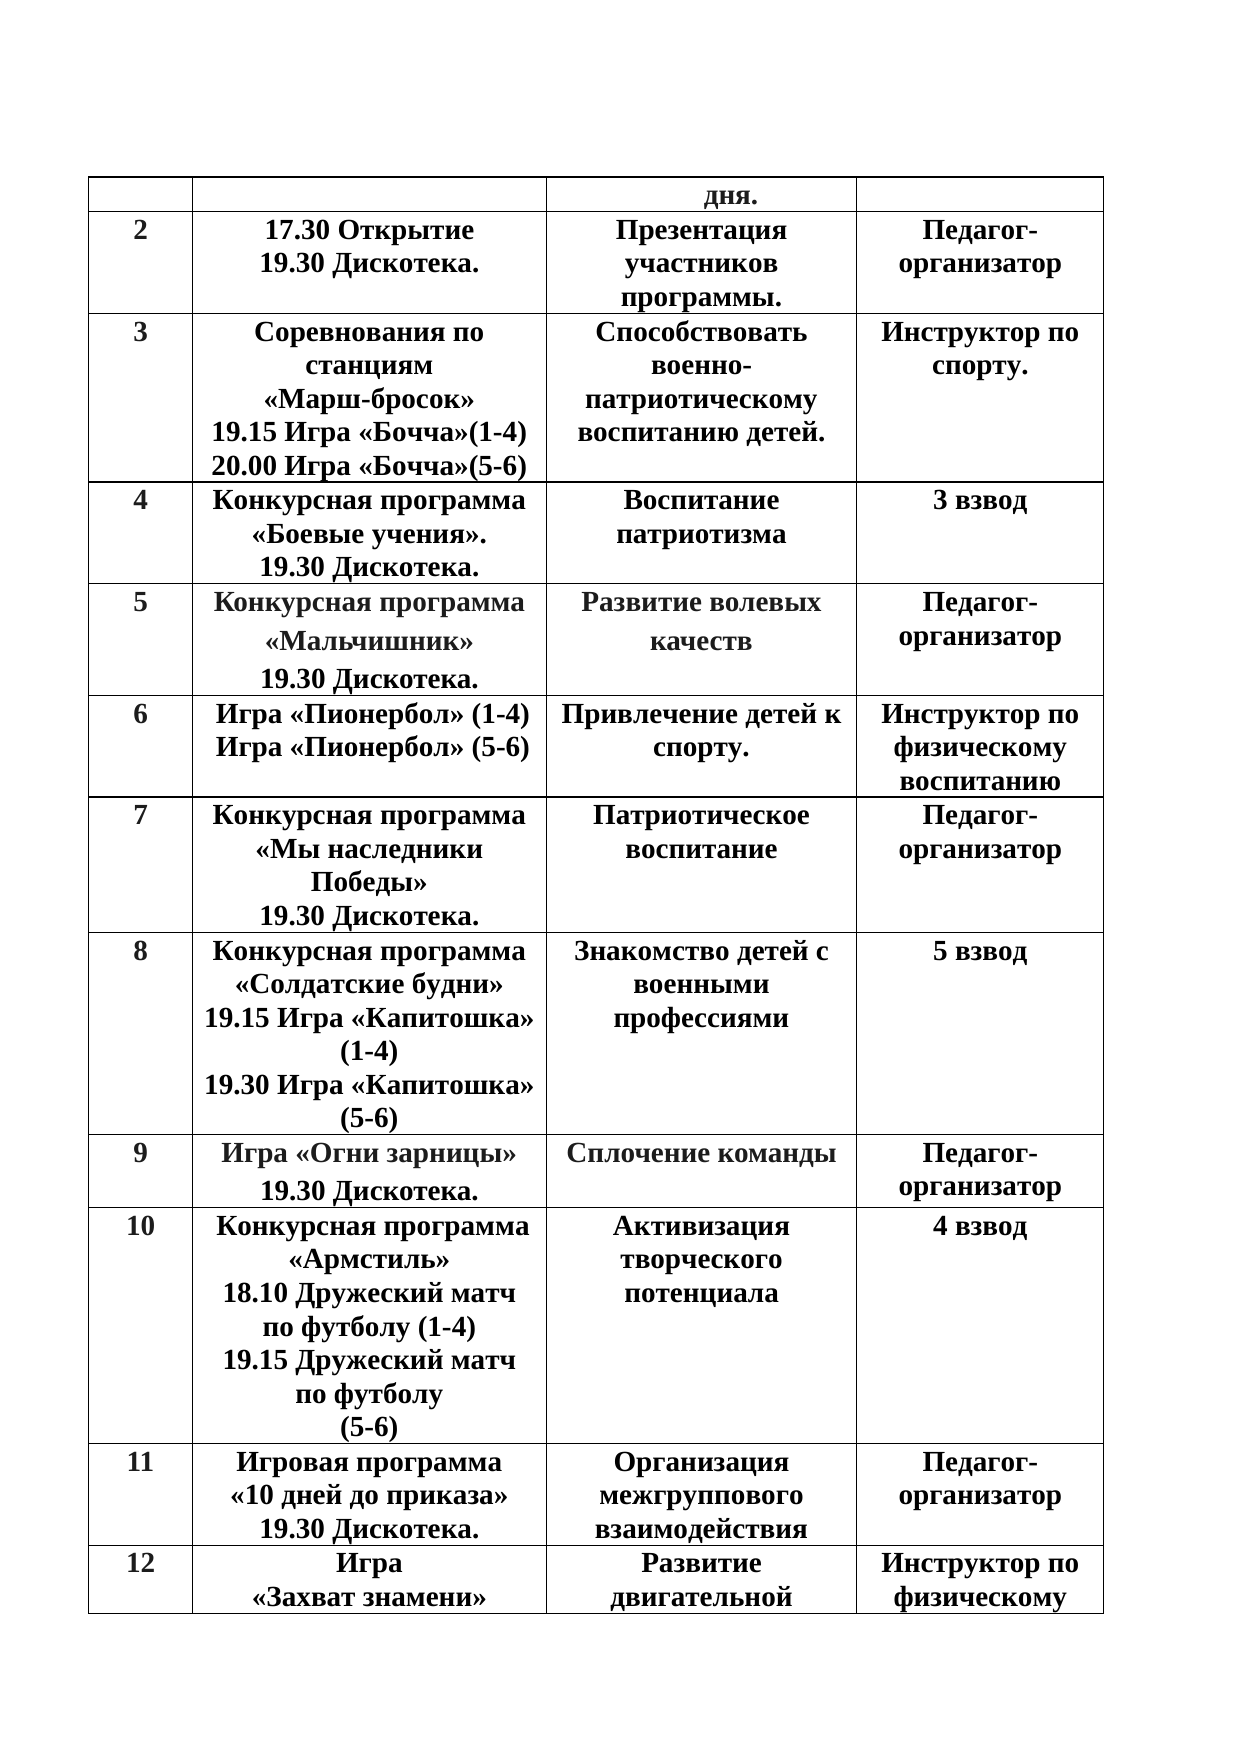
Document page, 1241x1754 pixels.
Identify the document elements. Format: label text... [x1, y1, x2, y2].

table_cell 7 [89, 798, 192, 932]
table_cell Конкурсная программа «Боевые учения». 19.30 Дискотека. [193, 483, 546, 583]
table_cell Педагог-организатор [857, 584, 1103, 695]
table_cell Инструктор по физическому воспитанию [857, 696, 1103, 796]
table_cell Привлечение детей к спорту. [547, 696, 856, 796]
table_cell Конкурсная программа «Армстиль» 18.10 Дружеский матч по футболу (1-4) 19.15 Дружеский матч по футболу (5-6) [193, 1208, 546, 1443]
table_cell Развитие двигательной [547, 1546, 856, 1613]
table_cell Инструктор по спорту. [857, 314, 1103, 481]
table_cell Инструктор по физическому [857, 1546, 1103, 1613]
table_cell 4 взвод [857, 1208, 1103, 1443]
table_cell Педагог-организатор [857, 1135, 1103, 1207]
table_cell Организация межгруппового взаимодействия [547, 1444, 856, 1544]
table_cell Способствовать военно-патриотическому воспитанию детей. [547, 314, 856, 481]
table_cell Патриотическое воспитание [547, 798, 856, 932]
table_cell 4 [89, 483, 192, 583]
table_cell Развитие волевых качеств [547, 584, 856, 695]
table_cell Конкурсная программа «Мальчишник» 19.30 Дискотека. [193, 584, 546, 695]
table_cell 5 [89, 584, 192, 695]
table_cell Игра «Захват знамени» [193, 1546, 546, 1613]
table_cell 11 [89, 1444, 192, 1544]
table_cell 2 [89, 212, 192, 313]
table_cell 9 [89, 1135, 192, 1207]
table_cell Игра «Огни зарницы» 19.30 Дискотека. [193, 1135, 546, 1207]
table_cell Игровая программа «10 дней до приказа» 19.30 Дискотека. [193, 1444, 546, 1544]
table_cell 12 [89, 1546, 192, 1613]
table_cell 17.30 Открытие 19.30 Дискотека. [193, 212, 546, 313]
table_cell [193, 178, 546, 211]
table_cell [857, 178, 1103, 211]
table_cell Педагог-организатор [857, 798, 1103, 932]
table_cell 8 [89, 933, 192, 1134]
table_cell 3 взвод [857, 483, 1103, 583]
table_cell дня. [547, 178, 856, 211]
table_cell 6 [89, 696, 192, 796]
table_cell Педагог-организатор [857, 212, 1103, 313]
table_cell Игра «Пионербол» (1-4) Игра «Пионербол» (5-6) [193, 696, 546, 796]
table_cell Презентация участников программы. [547, 212, 856, 313]
table_cell Воспитание патриотизма [547, 483, 856, 583]
table_cell Конкурсная программа «Солдатские будни» 19.15 Игра «Капитошка» (1-4) 19.30 Игра «Капитошка» (5-6) [193, 933, 546, 1134]
table_cell Сплочение команды [547, 1135, 856, 1207]
table_cell 3 [89, 314, 192, 481]
table_cell [89, 178, 192, 211]
table_cell Активизация творческого потенциала [547, 1208, 856, 1443]
table_cell Педагог-организатор [857, 1444, 1103, 1544]
table_cell Соревнования по станциям «Марш-бросок» 19.15 Игра «Бочча»(1-4) 20.00 Игра «Бочча»(5-6) [193, 314, 546, 481]
table_cell 5 взвод [857, 933, 1103, 1134]
table_cell Конкурсная программа «Мы наследники Победы» 19.30 Дискотека. [193, 798, 546, 932]
table_cell 10 [89, 1208, 192, 1443]
table_cell Знакомство детей с военными профессиями [547, 933, 856, 1134]
